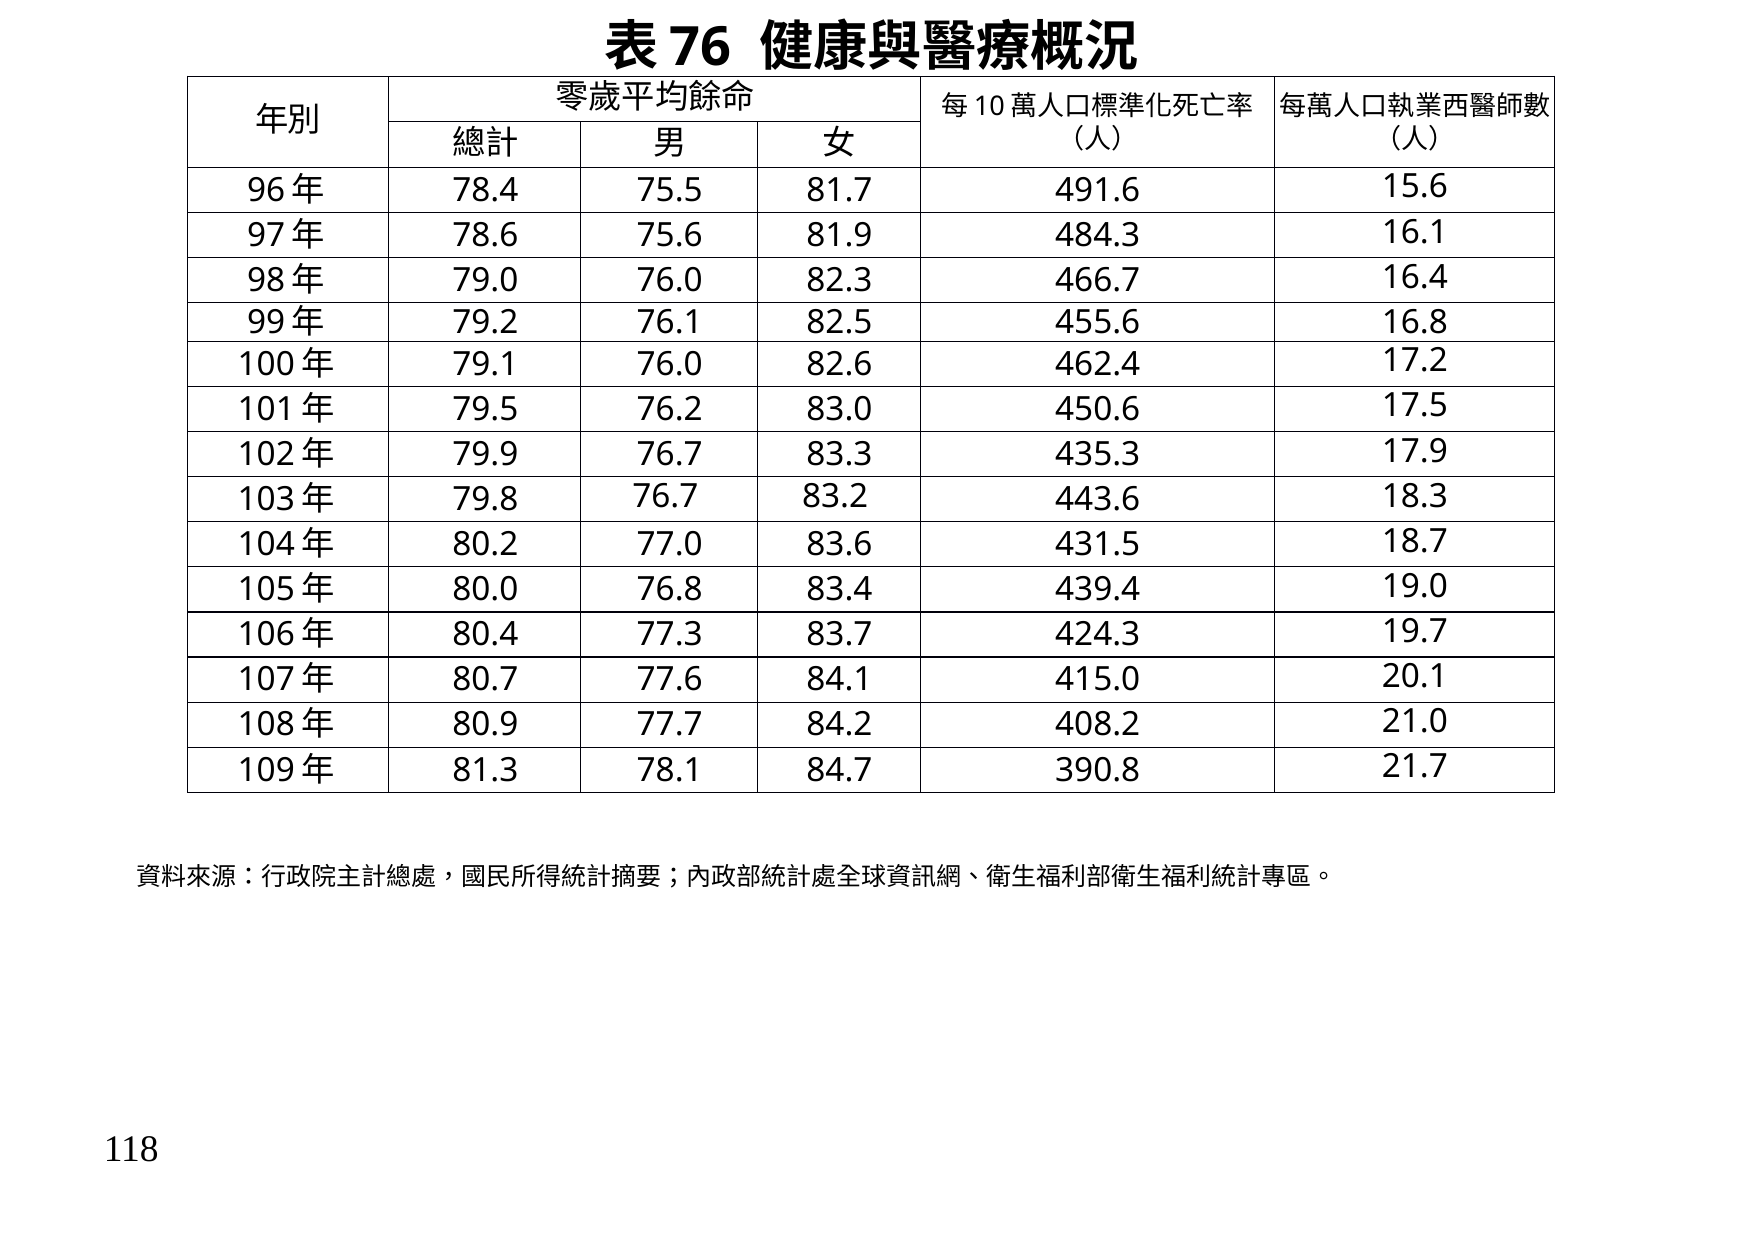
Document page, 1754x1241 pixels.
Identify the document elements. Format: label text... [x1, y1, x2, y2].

table_cell 96年 [188, 168, 388, 212]
table_cell 80.9 [389, 703, 580, 747]
table_cell 18.3 [1275, 477, 1554, 521]
table_cell 81.9 [758, 213, 920, 257]
table_cell 84.7 [758, 748, 920, 792]
table_cell 78.4 [389, 168, 580, 212]
table_cell 466.7 [921, 258, 1274, 302]
table_cell 20.1 [1275, 658, 1554, 702]
table_cell 17.9 [1275, 432, 1554, 476]
table_cell 105年 [188, 567, 388, 611]
table_cell 79.8 [389, 477, 580, 521]
table_cell 17.5 [1275, 387, 1554, 431]
table_cell 107年 [188, 658, 388, 702]
table_cell 424.3 [921, 613, 1274, 656]
table_cell 450.6 [921, 387, 1274, 431]
table_cell 439.4 [921, 567, 1274, 611]
table_cell 77.7 [581, 703, 757, 747]
table_cell 21.0 [1275, 703, 1554, 747]
table_cell 103年 [188, 477, 388, 521]
table_cell 75.6 [581, 213, 757, 257]
table_cell 16.1 [1275, 213, 1554, 257]
table_cell 101年 [188, 387, 388, 431]
table_cell 15.6 [1275, 168, 1554, 212]
table_cell 總計 [389, 122, 580, 167]
table_cell 21.7 [1275, 748, 1554, 792]
table_cell 16.4 [1275, 258, 1554, 302]
table_cell 84.2 [758, 703, 920, 747]
table_cell 443.6 [921, 477, 1274, 521]
table_cell 82.6 [758, 342, 920, 386]
table_cell 80.0 [389, 567, 580, 611]
table_cell 77.3 [581, 613, 757, 656]
table_header 年別 [188, 77, 388, 167]
table_cell 77.6 [581, 658, 757, 702]
table_cell 83.2 [758, 477, 920, 521]
table_cell 81.3 [389, 748, 580, 792]
table_cell 76.7 [581, 432, 757, 476]
table_cell 79.9 [389, 432, 580, 476]
table_cell 104年 [188, 522, 388, 566]
table_cell 99年 [188, 303, 388, 341]
table_cell 76.7 [581, 477, 757, 521]
table_cell 83.0 [758, 387, 920, 431]
table_cell 75.5 [581, 168, 757, 212]
table_cell 17.2 [1275, 342, 1554, 386]
table_cell 390.8 [921, 748, 1274, 792]
table_cell 415.0 [921, 658, 1274, 702]
table_cell 97年 [188, 213, 388, 257]
table_cell 79.2 [389, 303, 580, 341]
table_cell 455.6 [921, 303, 1274, 341]
subtitle 表76 健康與醫療概況 [103, 1, 1639, 76]
table_cell 462.4 [921, 342, 1274, 386]
table_cell 98年 [188, 258, 388, 302]
table_cell 102年 [188, 432, 388, 476]
table_cell 76.0 [581, 342, 757, 386]
table_cell 83.7 [758, 613, 920, 656]
table_cell 83.4 [758, 567, 920, 611]
table_cell 431.5 [921, 522, 1274, 566]
table_header 每10萬人口標準化死亡率（人） [921, 77, 1274, 167]
table_cell 76.8 [581, 567, 757, 611]
table_cell 78.1 [581, 748, 757, 792]
table_cell 109年 [188, 748, 388, 792]
table_cell 84.1 [758, 658, 920, 702]
table_cell 76.0 [581, 258, 757, 302]
table_cell 77.0 [581, 522, 757, 566]
table_cell 81.7 [758, 168, 920, 212]
table_cell 82.5 [758, 303, 920, 341]
table_cell 82.3 [758, 258, 920, 302]
table_cell 108年 [188, 703, 388, 747]
table_header 每萬人口執業西醫師數（人） [1275, 77, 1554, 167]
table_cell 16.8 [1275, 303, 1554, 341]
table_cell 79.0 [389, 258, 580, 302]
table_cell 男 [581, 122, 757, 167]
table_cell 100年 [188, 342, 388, 386]
table_cell 83.3 [758, 432, 920, 476]
table_cell 408.2 [921, 703, 1274, 747]
table_cell 76.1 [581, 303, 757, 341]
table_cell 80.2 [389, 522, 580, 566]
table_cell 484.3 [921, 213, 1274, 257]
table_cell 106年 [188, 613, 388, 656]
table_cell 83.6 [758, 522, 920, 566]
table_cell 19.7 [1275, 613, 1554, 656]
table_cell 80.7 [389, 658, 580, 702]
table_cell 435.3 [921, 432, 1274, 476]
table_header 零歲平均餘命 [389, 77, 920, 121]
table_cell 79.5 [389, 387, 580, 431]
table_cell 80.4 [389, 613, 580, 656]
table_cell 19.0 [1275, 567, 1554, 611]
table_cell 79.1 [389, 342, 580, 386]
text 資料來源：行政院主計總處，國民所得統計摘要；內政部統計處全球資訊網、衛生福利部衛生福利統計專區。 [104, 849, 1639, 887]
table_cell 女 [758, 122, 920, 167]
table_cell 78.6 [389, 213, 580, 257]
table_cell 76.2 [581, 387, 757, 431]
table_cell 18.7 [1275, 522, 1554, 566]
table_cell 491.6 [921, 168, 1274, 212]
